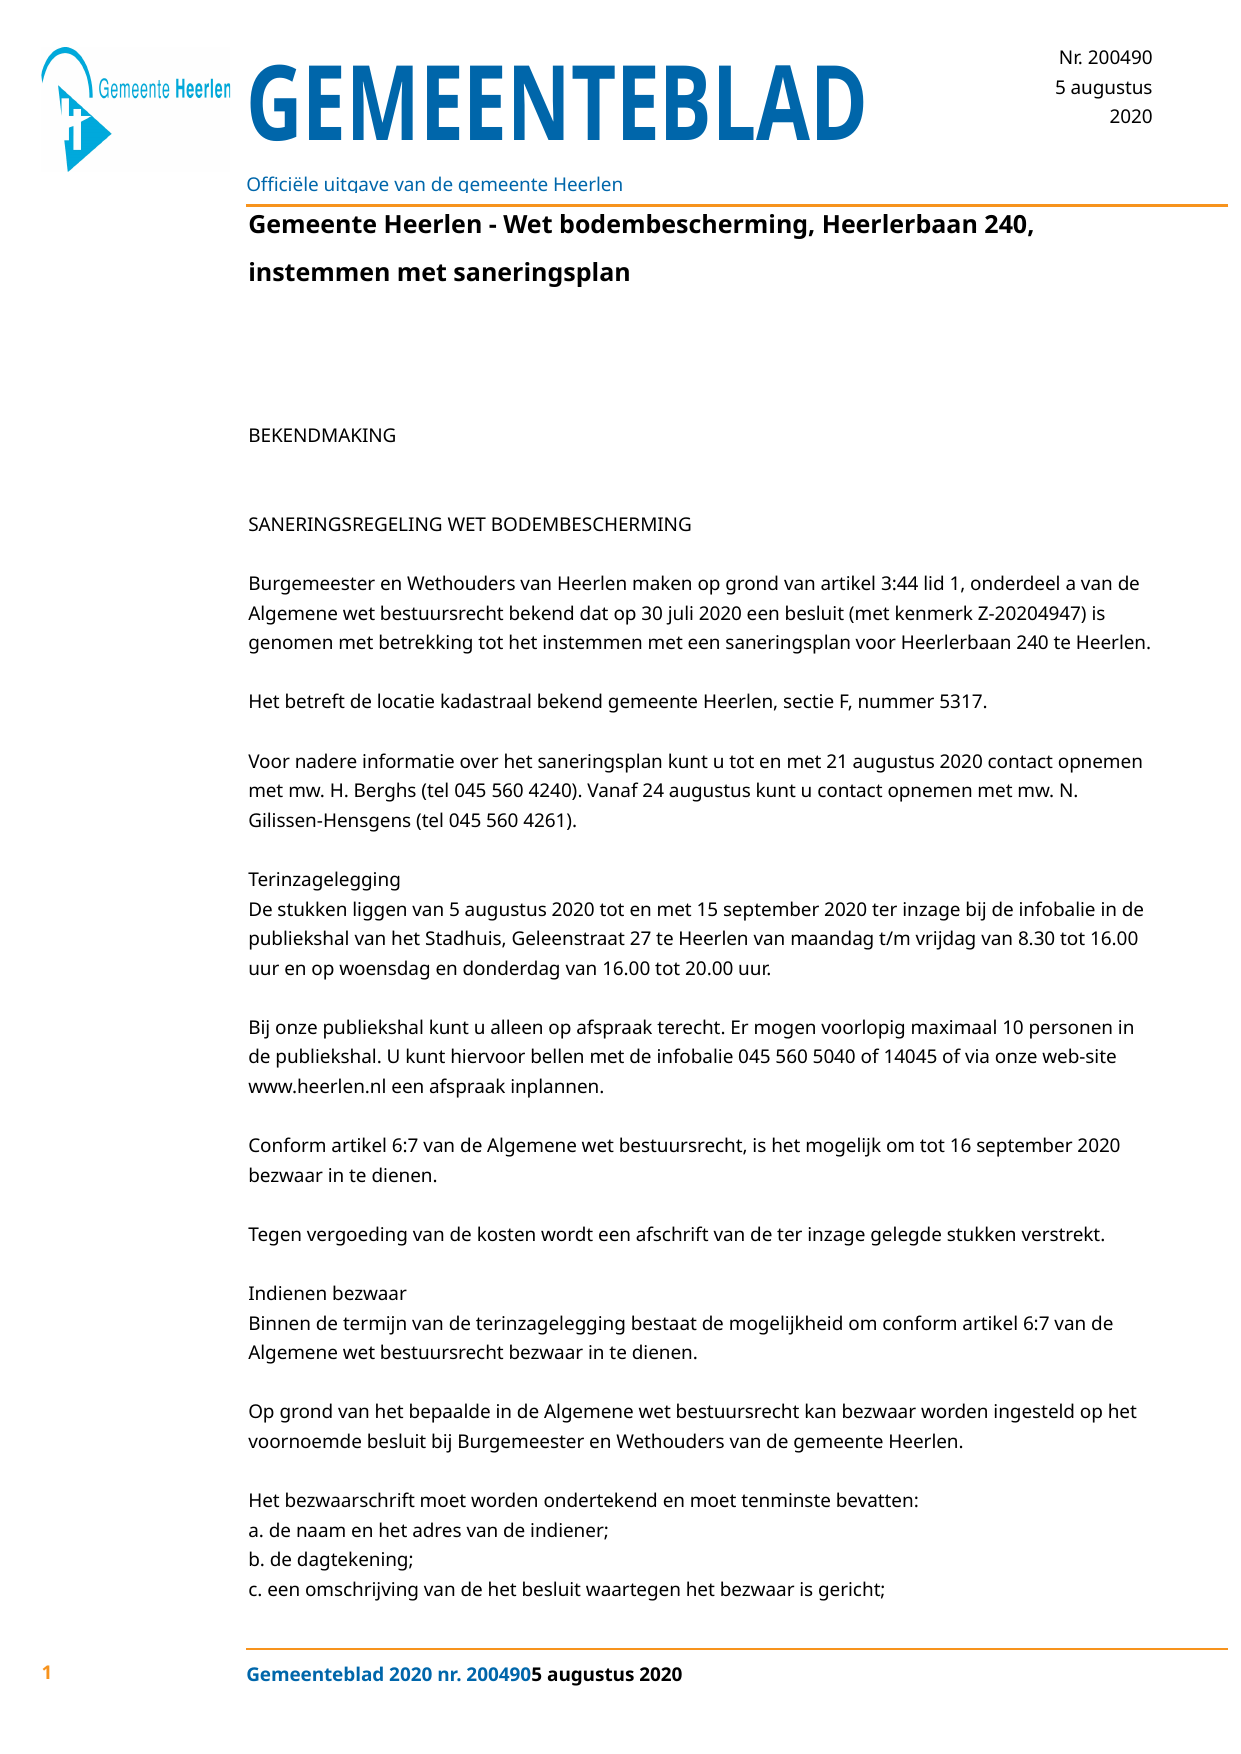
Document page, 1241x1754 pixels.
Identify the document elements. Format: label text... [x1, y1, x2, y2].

text Het bezwaarschrift moet worden ondertekend en moet tenminste bevatten: [248, 1487, 1152, 1513]
text Tegen vergoeding van de kosten wordt een afschrift van de ter inzage gelegde stukken verstrekt. [248, 1221, 1152, 1247]
picture [41, 47, 59, 70]
text c. een omschrijving van de het besluit waartegen het bezwaar is gericht; [248, 1576, 1152, 1602]
text Binnen de termijn van de terinzagelegging bestaat de mogelijkheid om conform artikel 6:7 van de Algemene wet bestuursrecht bezwaar in te dienen. [248, 1310, 1152, 1365]
text Het betreft de locatie kadastraal bekend gemeente Heerlen, sectie F, nummer 5317. [248, 689, 1152, 714]
picture [41, 47, 231, 172]
text b. de dagtekening; [248, 1547, 1152, 1572]
text Indienen bezwaar [248, 1280, 1152, 1306]
text De stukken liggen van 5 augustus 2020 tot en met 15 september 2020 ter inzage bij de infobalie in de publiekshal van het Stadhuis, Geleenstraat 27 te Heerlen van maandag t/m vrijdag van 8.30 tot 16.00 uur en op woensdag en donderdag van 16.00 tot 20.00 uur. [248, 896, 1152, 981]
text Terinzagelegging [248, 866, 1152, 892]
text Burgemeester en Wethouders van Heerlen maken op grond van artikel 3:44 lid 1, onderdeel a van de Algemene wet bestuursrecht bekend dat op 30 juli 2020 een besluit (met kenmerk Z-20204947) is genomen met betrekking tot het instemmen met een saneringsplan voor Heerlerbaan 240 te Heerlen. [248, 570, 1152, 655]
text SANERINGSREGELING WET BODEMBESCHERMING [248, 511, 1152, 537]
text Bij onze publiekshal kunt u alleen op afspraak terecht. Er mogen voorlopig maximaal 10 personen in de publiekshal. U kunt hiervoor bellen met de infobalie 045 560 5040 of 14045 of via onze web-site www.heerlen.nl een afspraak inplannen. [248, 1014, 1152, 1099]
text BEKENDMAKING [248, 422, 1152, 448]
text Gemeente Heerlen - Wet bodembescherming, Heerlerbaan 240, instemmen met saneringsplan [248, 207, 1152, 288]
text a. de naam en het adres van de indiener; [248, 1517, 1152, 1543]
text Op grond van het bepaalde in de Algemene wet bestuursrecht kan bezwaar worden ingesteld op het voornoemde besluit bij Burgemeester en Wethouders van de gemeente Heerlen. [248, 1399, 1152, 1454]
text Voor nadere informatie over het saneringsplan kunt u tot en met 21 augustus 2020 contact opnemen met mw. H. Berghs (tel 045 560 4240). Vanaf 24 augustus kunt u contact opnemen met mw. N. Gilissen-Hensgens (tel 045 560 4261). [248, 748, 1152, 833]
text Conform artikel 6:7 van de Algemene wet bestuursrecht, is het mogelijk om tot 16 september 2020 bezwaar in te dienen. [248, 1132, 1152, 1188]
